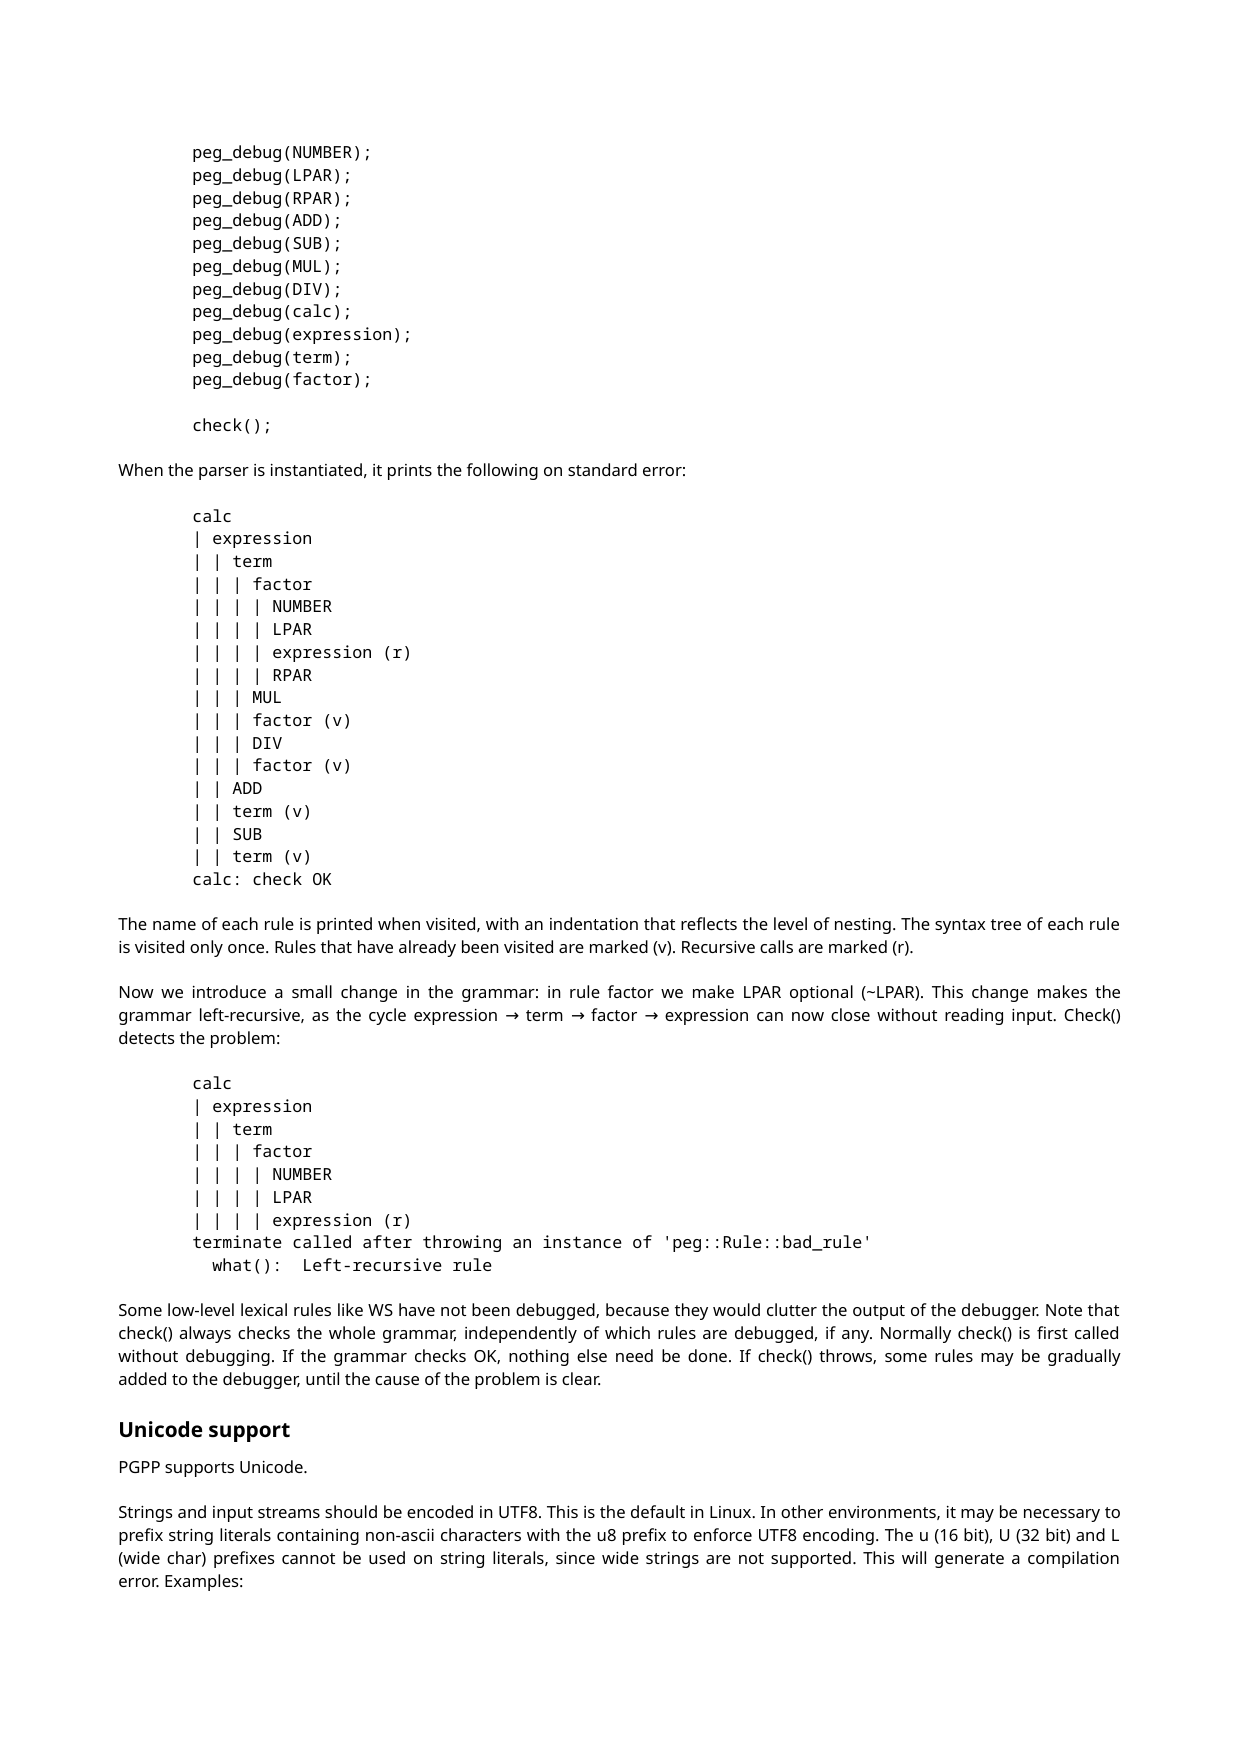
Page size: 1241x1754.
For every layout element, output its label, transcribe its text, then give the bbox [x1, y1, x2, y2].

text peg_debug(term); [118, 345, 1122, 368]
text | | | | NUMBER [192, 595, 1122, 618]
text check(); [118, 413, 1122, 436]
text | | | factor [192, 1140, 1122, 1163]
text | | | factor (v) [192, 708, 1122, 731]
text calc [192, 504, 1122, 527]
text Now we introduce a small change in the grammar: in rule factor we make LPAR optional (~LPAR). This change makes the grammar left-recursive, as the cycle expression → term → factor → expression can now close without reading input. Check() detects the problem: [118, 981, 1122, 1049]
text | | | | RPAR [192, 663, 1122, 686]
text peg_debug(MUL); [118, 254, 1122, 277]
text peg_debug(NUMBER); [118, 141, 1122, 163]
text | | ADD [192, 777, 1122, 799]
text | expression [192, 527, 1122, 549]
text peg_debug(DIV); [118, 277, 1122, 300]
text | | term [192, 1117, 1122, 1140]
text PGPP supports Unicode. [118, 1456, 1122, 1478]
text peg_debug(ADD); [118, 209, 1122, 232]
text When the parser is instantiated, it prints the following on standard error: [118, 459, 1122, 481]
text peg_debug(RPAR); [118, 186, 1122, 209]
text calc: check OK [192, 867, 1122, 890]
text | | | | expression (r) [192, 1208, 1122, 1231]
text | | SUB [192, 822, 1122, 845]
text The name of each rule is printed when visited, with an indentation that reflects the level of nesting. The syntax tree of each rule is visited only once. Rules that have already been visited are marked (v). Recursive calls are marked (r). [118, 913, 1122, 958]
text Strings and input streams should be encoded in UTF8. This is the default in Linux. In other environments, it may be necessary to prefix string literals containing non-ascii characters with the u8 prefix to enforce UTF8 encoding. The u (16 bit), U (32 bit) and L (wide char) prefixes cannot be used on string literals, since wide strings are not supported. This will generate a compilation error. Examples: [118, 1501, 1122, 1592]
text | | | | expression (r) [192, 640, 1122, 663]
text | | | | LPAR [192, 618, 1122, 640]
text | | | DIV [192, 731, 1122, 754]
text | expression [192, 1094, 1122, 1117]
text peg_debug(factor); [118, 368, 1122, 391]
text peg_debug(calc); [118, 300, 1122, 322]
text | | | factor (v) [192, 754, 1122, 777]
text terminate called after throwing an instance of 'peg::Rule::bad_rule' [192, 1231, 1122, 1253]
text peg_debug(SUB); [118, 232, 1122, 254]
text peg_debug(expression); [118, 322, 1122, 345]
text Some low-level lexical rules like WS have not been debugged, because they would clutter the output of the debugger. Note that check() always checks the whole grammar, independently of which rules are debugged, if any. Normally check() is first called without debugging. If the grammar checks OK, nothing else need be done. If check() throws, some rules may be gradually added to the debugger, until the cause of the problem is clear. [118, 1299, 1122, 1390]
text | | | | LPAR [192, 1185, 1122, 1208]
text what(): Left-recursive rule [192, 1253, 1122, 1276]
text calc [192, 1072, 1122, 1094]
text | | term [192, 549, 1122, 572]
text | | term (v) [192, 799, 1122, 822]
text | | | | NUMBER [192, 1163, 1122, 1185]
text | | | MUL [192, 686, 1122, 708]
subtitle Unicode support [118, 1415, 1122, 1443]
text | | | factor [192, 572, 1122, 595]
text peg_debug(LPAR); [118, 163, 1122, 186]
text | | term (v) [192, 845, 1122, 867]
